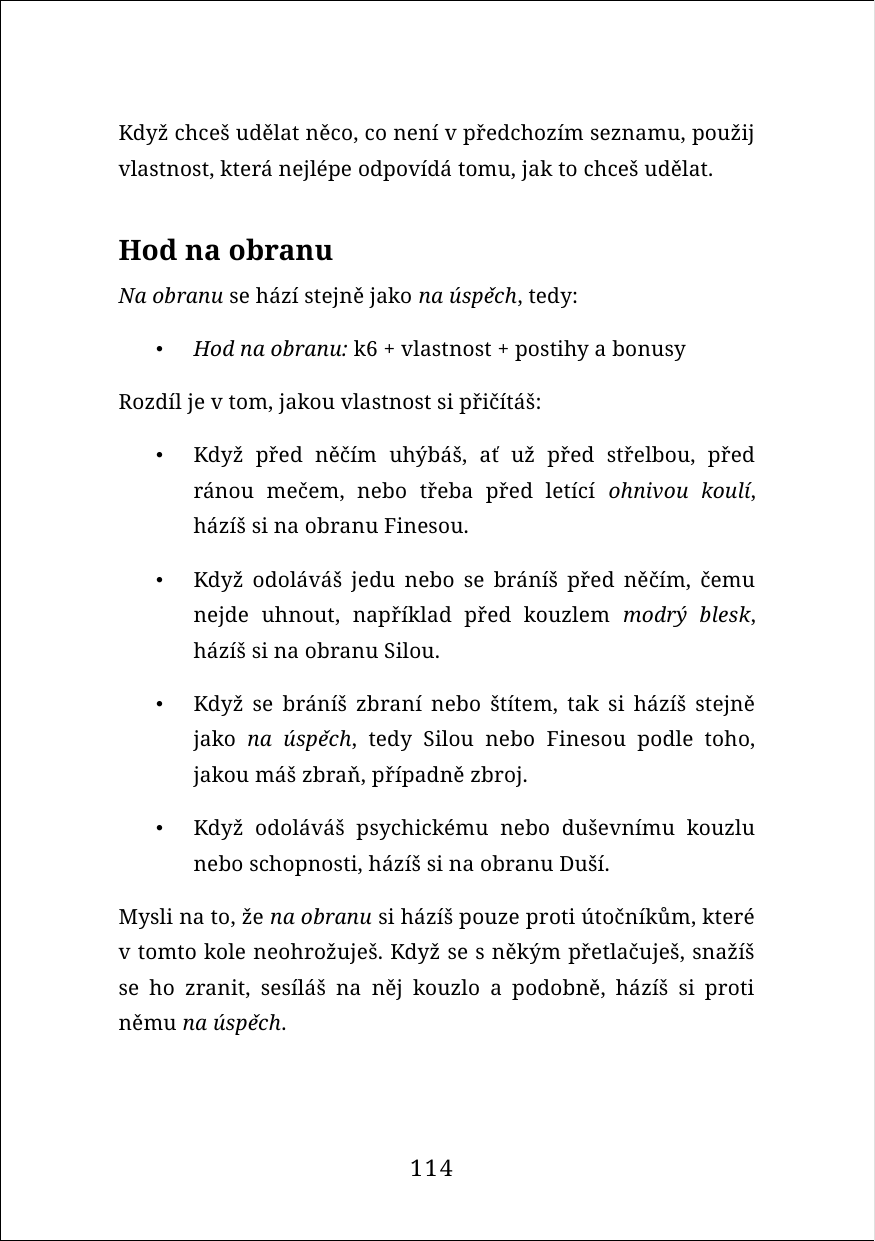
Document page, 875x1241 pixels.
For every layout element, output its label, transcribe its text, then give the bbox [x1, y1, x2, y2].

subtitle Hod na obranu [118, 231, 756, 269]
text Když chceš udělat něco, co není v předchozím seznamu, použij vlastnost, která nejlépe odpovídá tomu, jak to chceš udělat. [118, 118, 756, 182]
list Když odoláváš jedu nebo se bráníš před něčím, čemu nejde uhnout, například před kouzlem modrý blesk, házíš si na obranu Silou. [156, 565, 756, 664]
list Když před něčím uhýbáš, ať už před střelbou, před ránou mečem, nebo třeba před letící ohnivou koulí, házíš si na obranu Finesou. [156, 440, 756, 540]
text Na obranu se hází stejně jako na úspěch, tedy: [118, 281, 756, 309]
text Mysli na to, že na obranu si házíš pouze proti útočníkům, které v tomto kole neohrožuješ. Když se s někým přetlačuješ, snažíš se ho zranit, sesíláš na něj kouzlo a podobně, házíš si proti němu na úspěch. [118, 902, 756, 1037]
list Hod na obranu: k6 + vlastnost + postihy a bonusy [156, 334, 756, 362]
list Když odoláváš psychickému nebo duševnímu kouzlu nebo schopnosti, házíš si na obranu Duší. [156, 813, 756, 877]
text Rozdíl je v tom, jakou vlastnost si přičítáš: [118, 387, 756, 416]
list Když se bráníš zbraní nebo štítem, tak si házíš stejně jako na úspěch, tedy Silou nebo Finesou podle toho, jakou máš zbraň, případně zbroj. [156, 689, 756, 788]
